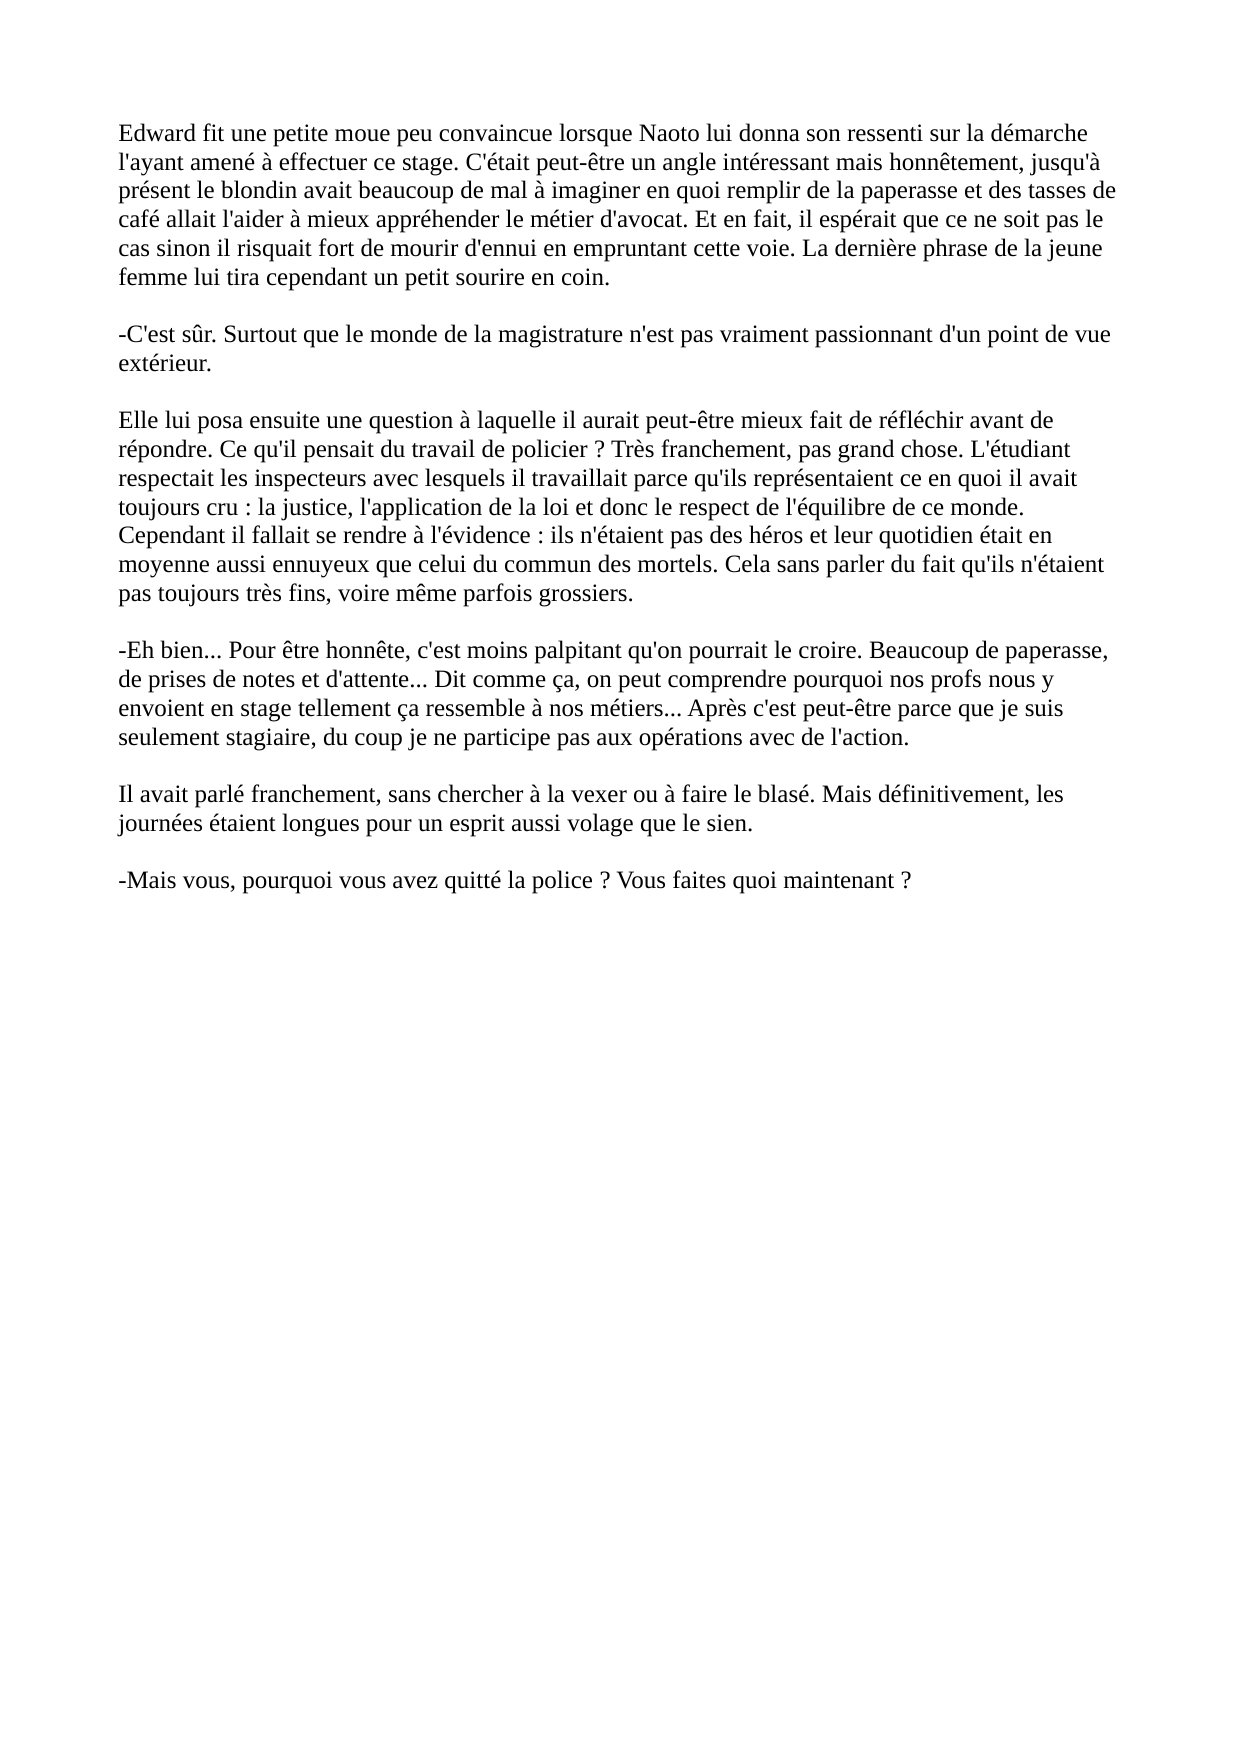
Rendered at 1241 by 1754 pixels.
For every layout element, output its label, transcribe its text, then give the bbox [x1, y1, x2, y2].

text Il avait parlé franchement, sans chercher à la vexer ou à faire le blasé. Mais définitivement, les journées étaient longues pour un esprit aussi volage que le sien. [118, 779, 1122, 837]
text Elle lui posa ensuite une question à laquelle il aurait peut-être mieux fait de réfléchir avant de répondre. Ce qu'il pensait du travail de policier ? Très franchement, pas grand chose. L'étudiant respectait les inspecteurs avec lesquels il travaillait parce qu'ils représentaient ce en quoi il avait toujours cru : la justice, l'application de la loi et donc le respect de l'équilibre de ce monde. Cependant il fallait se rendre à l'évidence : ils n'étaient pas des héros et leur quotidien était en moyenne aussi ennuyeux que celui du commun des mortels. Cela sans parler du fait qu'ils n'étaient pas toujours très fins, voire même parfois grossiers. [118, 406, 1122, 607]
text Edward fit une petite moue peu convaincue lorsque Naoto lui donna son ressenti sur la démarche l'ayant amené à effectuer ce stage. C'était peut-être un angle intéressant mais honnêtement, jusqu'à présent le blondin avait beaucoup de mal à imaginer en quoi remplir de la paperasse et des tasses de café allait l'aider à mieux appréhender le métier d'avocat. Et en fait, il espérait que ce ne soit pas le cas sinon il risquait fort de mourir d'ennui en empruntant cette voie. La dernière phrase de la jeune femme lui tira cependant un petit sourire en coin. [118, 118, 1122, 291]
text -C'est sûr. Surtout que le monde de la magistrature n'est pas vraiment passionnant d'un point de vue extérieur. [118, 319, 1122, 377]
text -Eh bien... Pour être honnête, c'est moins palpitant qu'on pourrait le croire. Beaucoup de paperasse, de prises de notes et d'attente... Dit comme ça, on peut comprendre pourquoi nos profs nous y envoient en stage tellement ça ressemble à nos métiers... Après c'est peut-être parce que je suis seulement stagiaire, du coup je ne participe pas aux opérations avec de l'action. [118, 636, 1122, 751]
text -Mais vous, pourquoi vous avez quitté la police ? Vous faites quoi maintenant ? [118, 866, 1122, 894]
